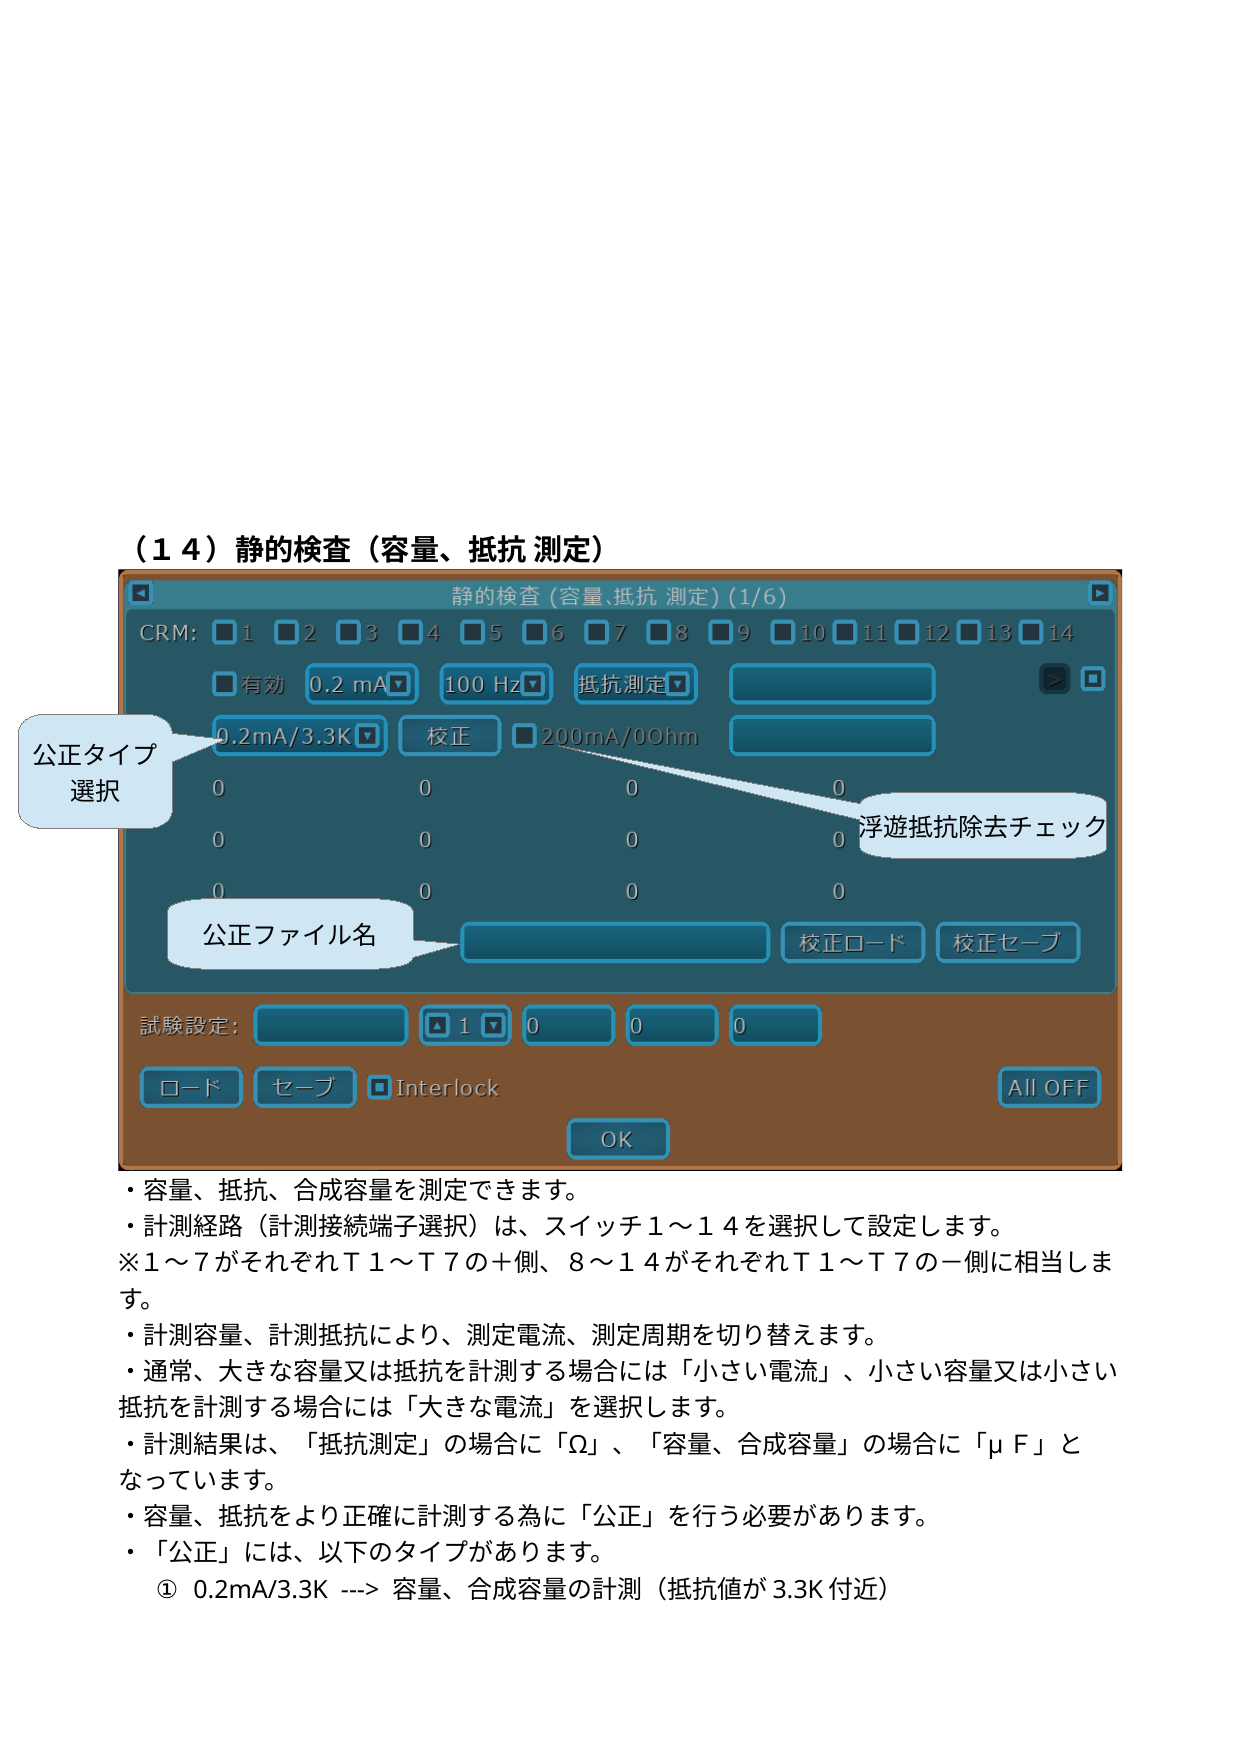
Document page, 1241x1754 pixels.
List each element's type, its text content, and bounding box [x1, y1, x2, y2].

text ・計測結果は、「抵抗測定」の場合に「Ω」、「容量、合成容量」の場合に「μＦ」となっています。 [118, 1424, 1122, 1497]
text ・容量、抵抗、合成容量を測定できます。 [118, 1171, 1122, 1207]
text ・通常、大きな容量又は抵抗を計測する場合には「小さい電流」、小さい容量又は小さい抵抗を計測する場合には「大きな電流」を選択します。 [118, 1352, 1122, 1424]
text ・容量、抵抗をより正確に計測する為に「公正」を行う必要があります。 [118, 1497, 1122, 1533]
text ・計測経路（計測接続端子選択）は、スイッチ１～１４を選択して設定します。 [118, 1207, 1122, 1243]
picture [118, 569, 1123, 1171]
text ・「公正」には、以下のタイプがあります。 [118, 1533, 1122, 1569]
text ※１～７がそれぞれＴ１～Ｔ７の＋側、８～１４がそれぞれＴ１～Ｔ７の－側に相当します。 [118, 1243, 1122, 1315]
text ・計測容量、計測抵抗により、測定電流、測定周期を切り替えます。 [118, 1315, 1122, 1352]
text （１４）静的検査（容量、抵抗 測定） [118, 527, 1122, 569]
list 0.2mA/3.3K ---> 容量、合成容量の計測（抵抗値が3.3K付近） [156, 1569, 1122, 1605]
